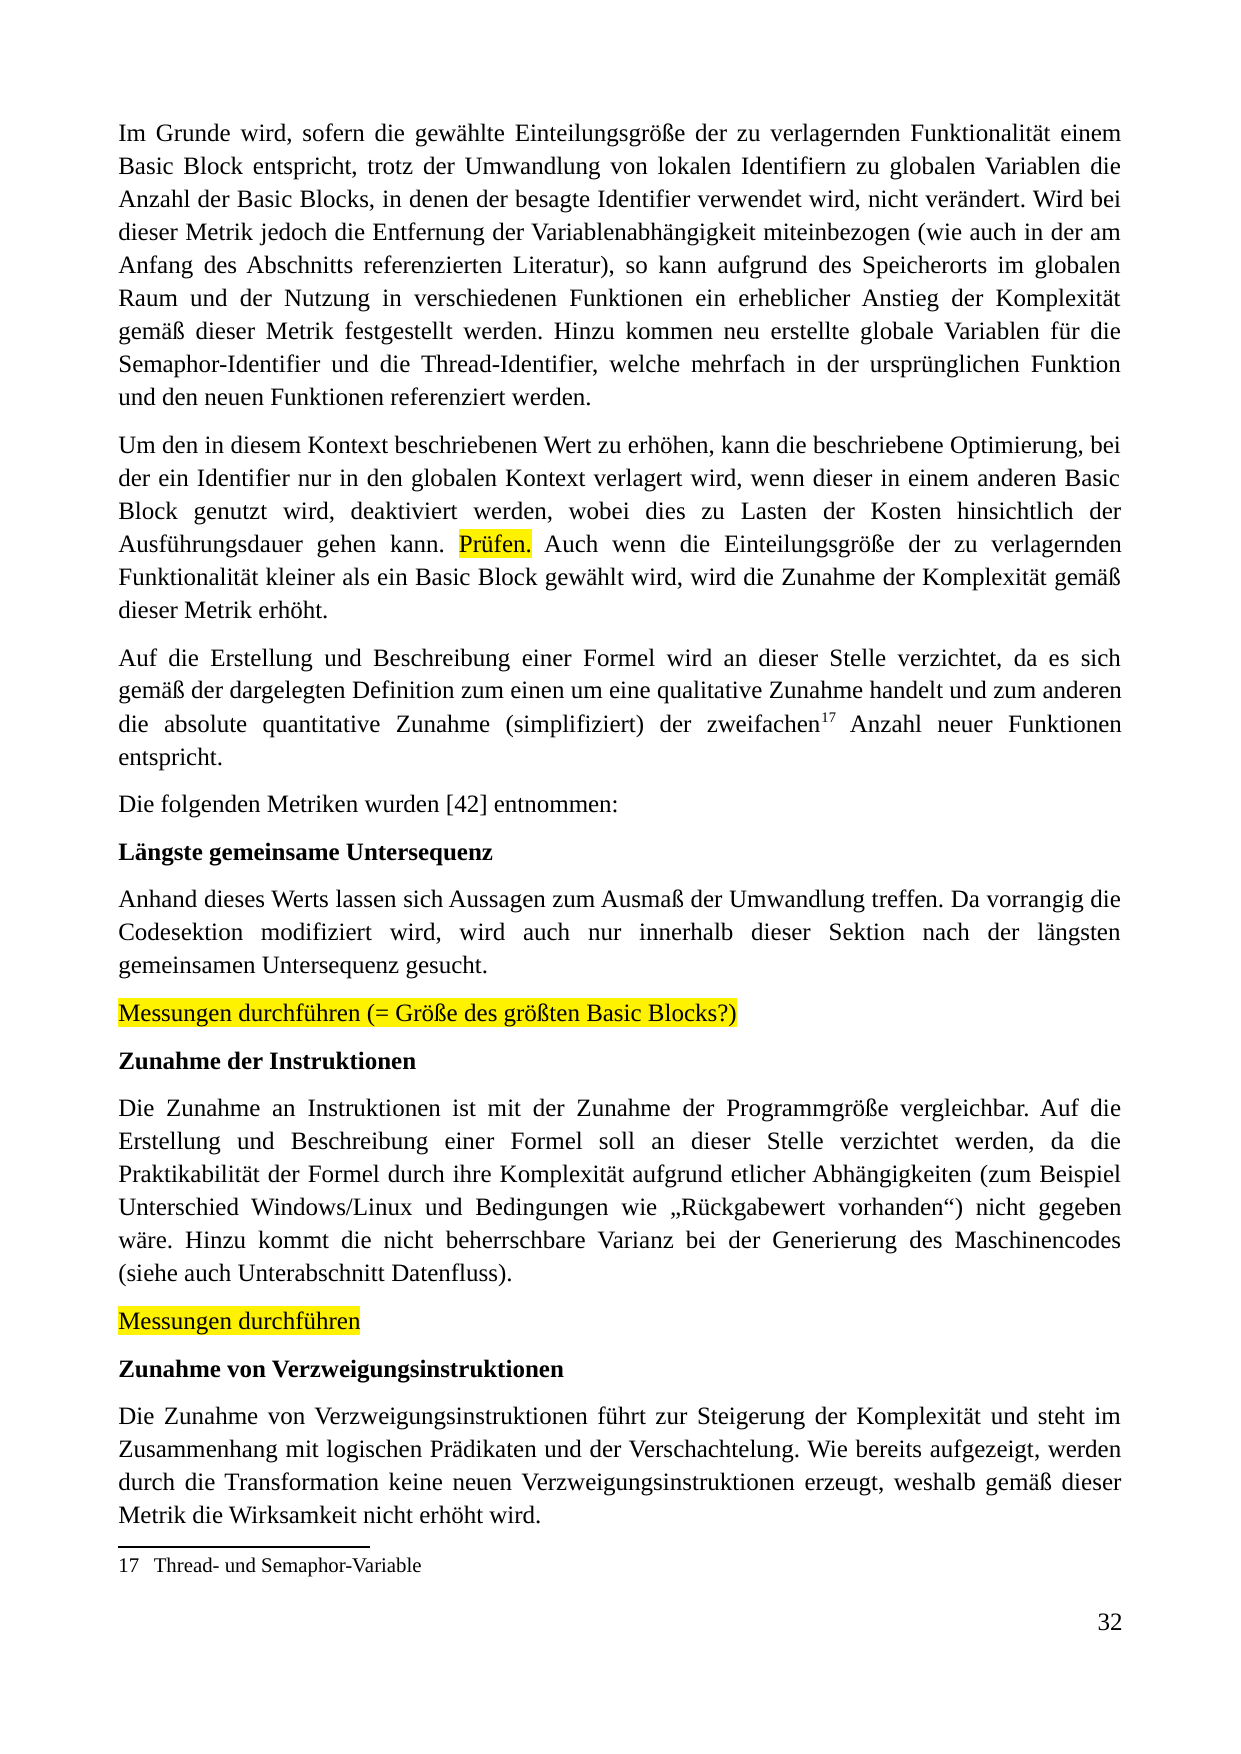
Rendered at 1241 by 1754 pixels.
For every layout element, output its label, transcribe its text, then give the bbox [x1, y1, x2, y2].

text Die folgenden Metriken wurden [42] entnommen: [118, 789, 1122, 818]
text Auf die Erstellung und Beschreibung einer Formel wird an dieser Stelle verzichtet, da es sich gemäß der dargelegten Definition zum einen um eine qualitative Zunahme handelt und zum anderen die absolute quantitative Zunahme (simplifiziert) der zweifachen Anzahl neuer Funktionen entspricht. [118, 643, 1122, 770]
text Die Zunahme an Instruktionen ist mit der Zunahme der Programmgröße vergleichbar. Auf die Erstellung und Beschreibung einer Formel soll an dieser Stelle verzichtet werden, da die Praktikabilität der Formel durch ihre Komplexität aufgrund etlicher Abhängigkeiten (zum Beispiel Unterschied Windows/Linux und Bedingungen wie „Rückgabewert vorhanden“) nicht gegeben wäre. Hinzu kommt die nicht beherrschbare Varianz bei der Generierung des Maschinencodes (siehe auch Unterabschnitt Datenfluss). [118, 1093, 1122, 1287]
text Im Grunde wird, sofern die gewählte Einteilungsgröße der zu verlagernden Funktionalität einem Basic Block entspricht, trotz der Umwandlung von lokalen Identifiern zu globalen Variablen die Anzahl der Basic Blocks, in denen der besagte Identifier verwendet wird, nicht verändert. Wird bei dieser Metrik jedoch die Entfernung der Variablenabhängigkeit miteinbezogen (wie auch in der am Anfang des Abschnitts referenzierten Literatur), so kann aufgrund des Speicherorts im globalen Raum und der Nutzung in verschiedenen Funktionen ein erheblicher Anstieg der Komplexität gemäß dieser Metrik festgestellt werden. Hinzu kommen neu erstellte globale Variablen für die Semaphor-Identifier und die Thread-Identifier, welche mehrfach in der ursprünglichen Funktion und den neuen Funktionen referenziert werden. [118, 118, 1122, 411]
text Thread- und Semaphor-Variable [118, 1553, 1122, 1577]
text Zunahme von Verzweigungsinstruktionen [118, 1354, 1122, 1382]
text Anhand dieses Werts lassen sich Aussagen zum Ausmaß der Umwandlung treffen. Da vorrangig die Codesektion modifiziert wird, wird auch nur innerhalb dieser Sektion nach der längsten gemeinsamen Untersequenz gesucht. [118, 884, 1122, 979]
text Messungen durchführen [118, 1306, 1122, 1335]
text Die Zunahme von Verzweigungsinstruktionen führt zur Steigerung der Komplexität und steht im Zusammenhang mit logischen Prädikaten und der Verschachtelung. Wie bereits aufgezeigt, werden durch die Transformation keine neuen Verzweigungsinstruktionen erzeugt, weshalb gemäß dieser Metrik die Wirksamkeit nicht erhöht wird. [118, 1401, 1122, 1529]
text Um den in diesem Kontext beschriebenen Wert zu erhöhen, kann die beschriebene Optimierung, bei der ein Identifier nur in den globalen Kontext verlagert wird, wenn dieser in einem anderen Basic Block genutzt wird, deaktiviert werden, wobei dies zu Lasten der Kosten hinsichtlich der Ausführungsdauer gehen kann. Prüfen. Auch wenn die Einteilungsgröße der zu verlagernden Funktionalität kleiner als ein Basic Block gewählt wird, wird die Zunahme der Komplexität gemäß dieser Metrik erhöht. [118, 430, 1122, 624]
text Messungen durchführen (= Größe des größten Basic Blocks?) [118, 998, 1122, 1027]
text Zunahme der Instruktionen [118, 1046, 1122, 1074]
text Längste gemeinsame Untersequenz [118, 837, 1122, 866]
